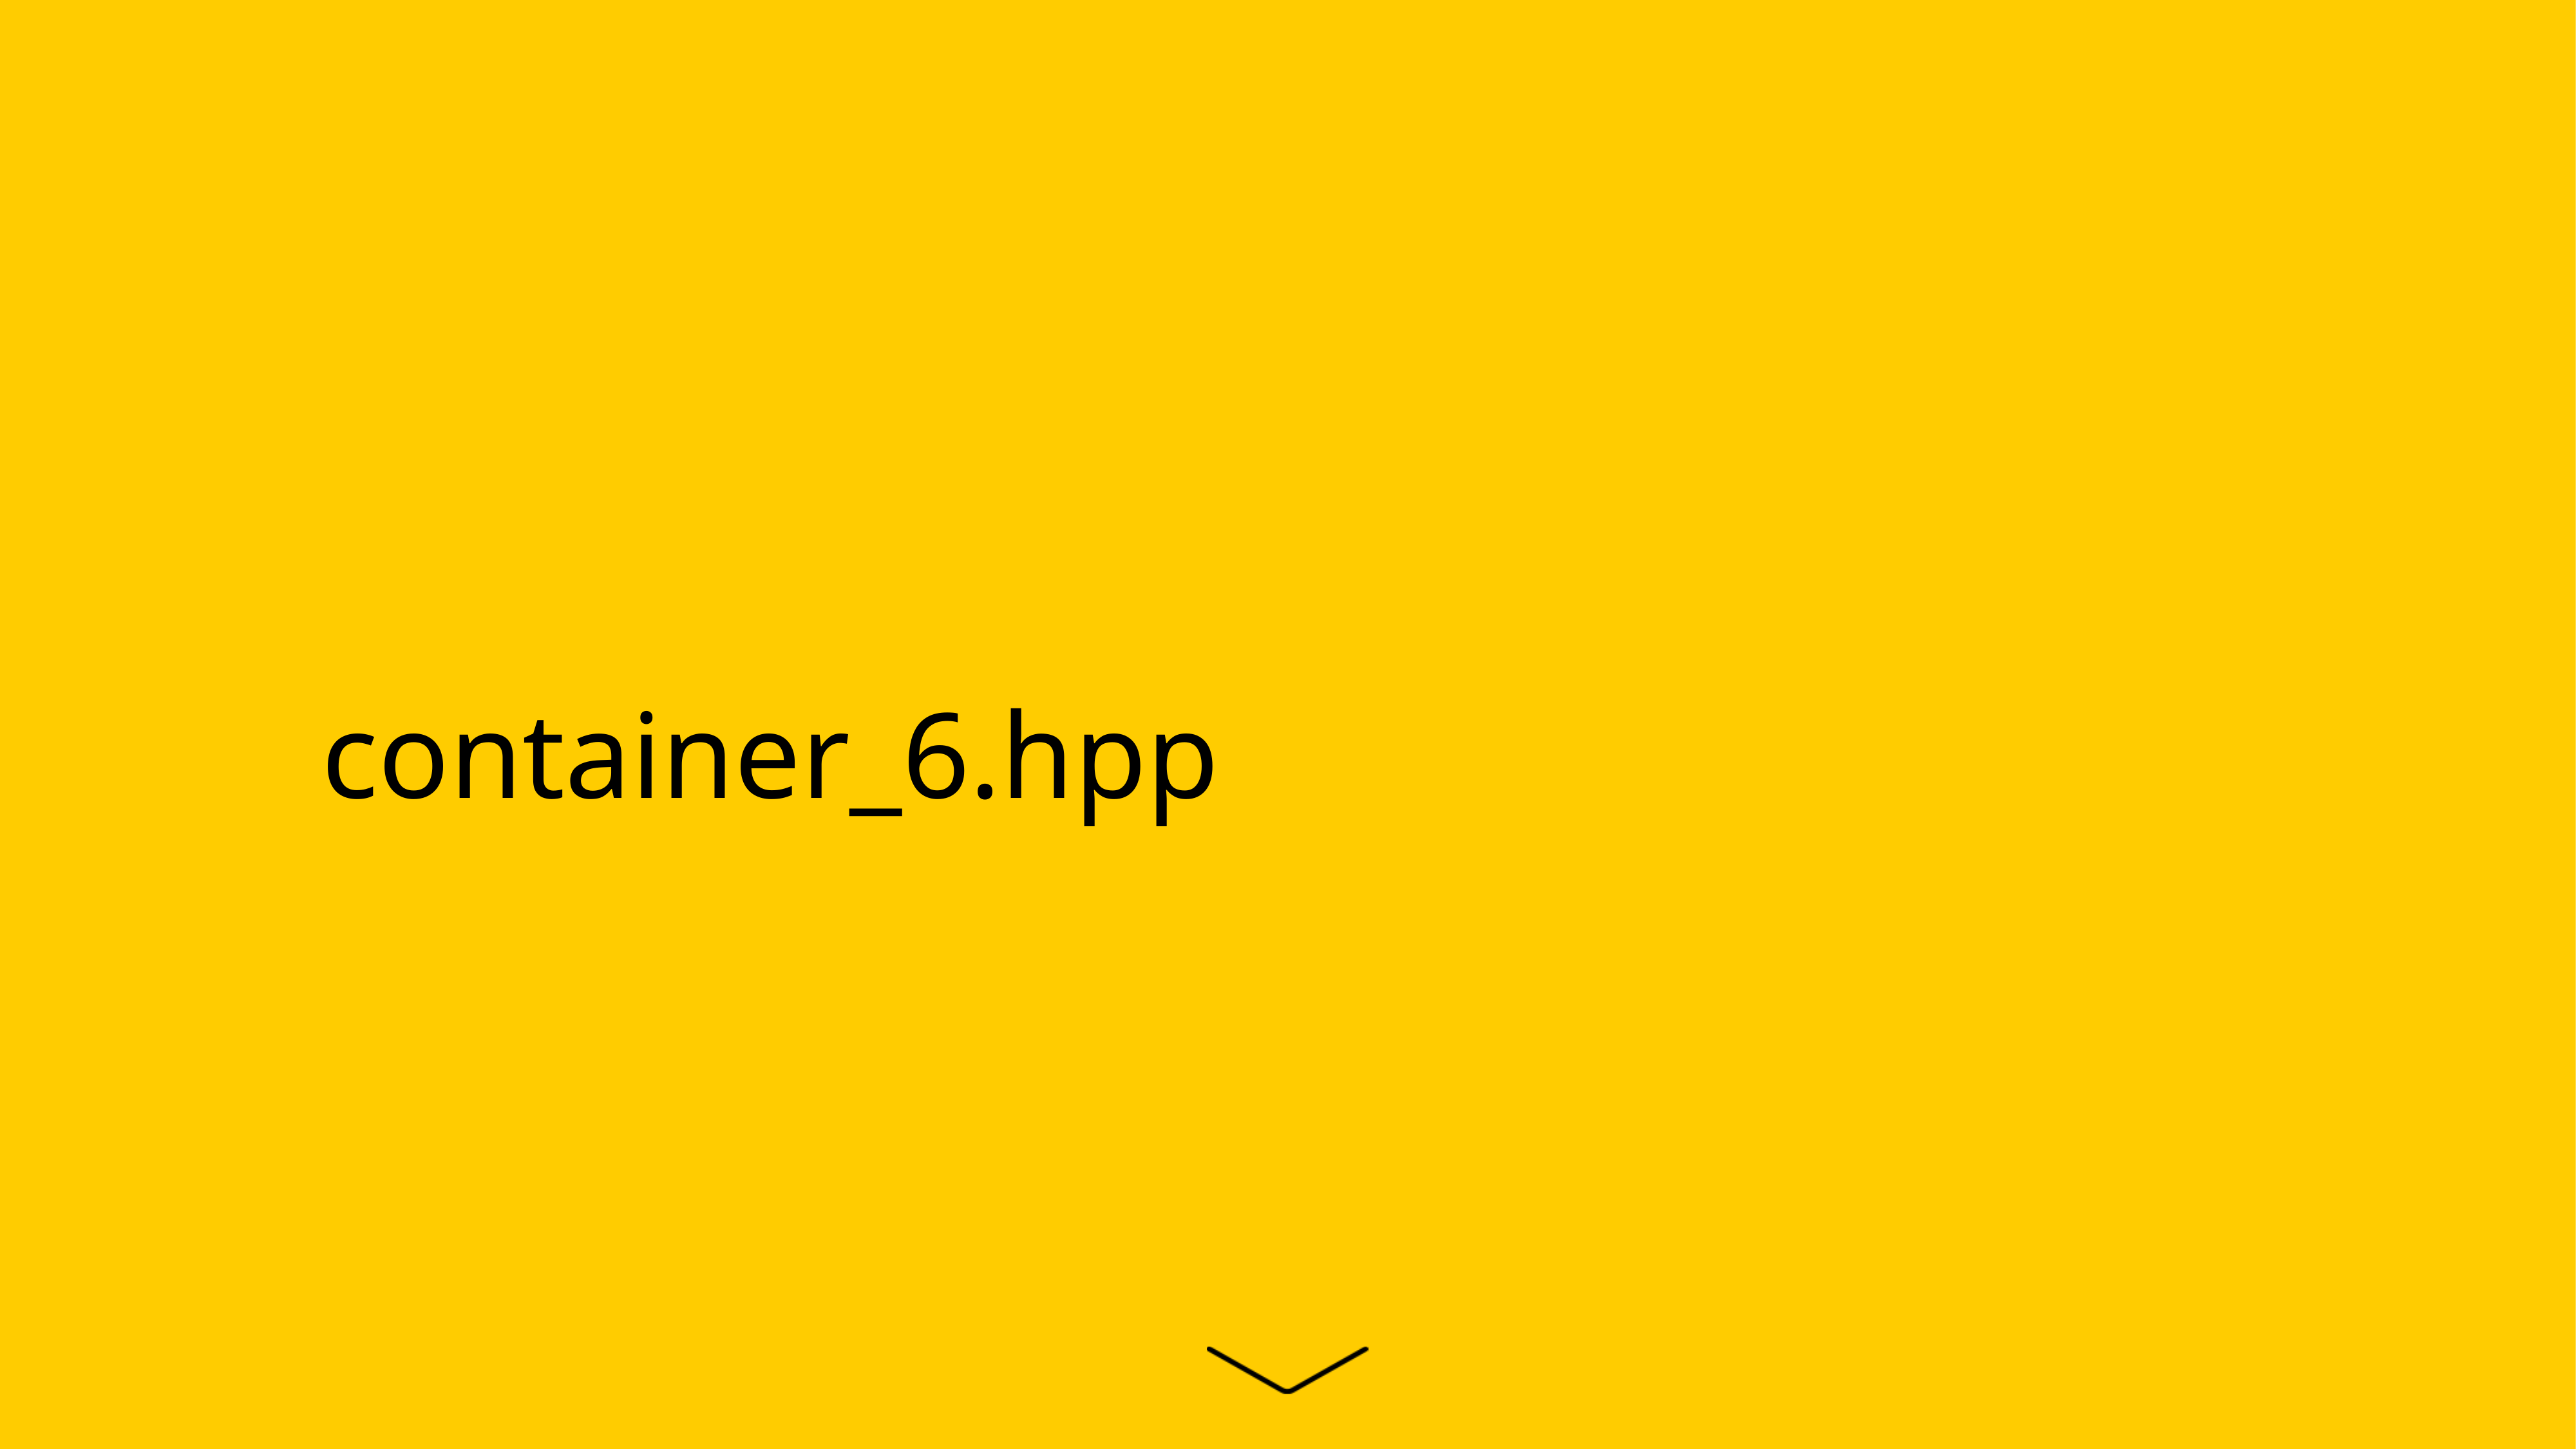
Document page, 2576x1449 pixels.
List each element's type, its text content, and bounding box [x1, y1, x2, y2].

picture [1207, 1347, 1368, 1396]
title container_6.hpp [321, 429, 2253, 1074]
